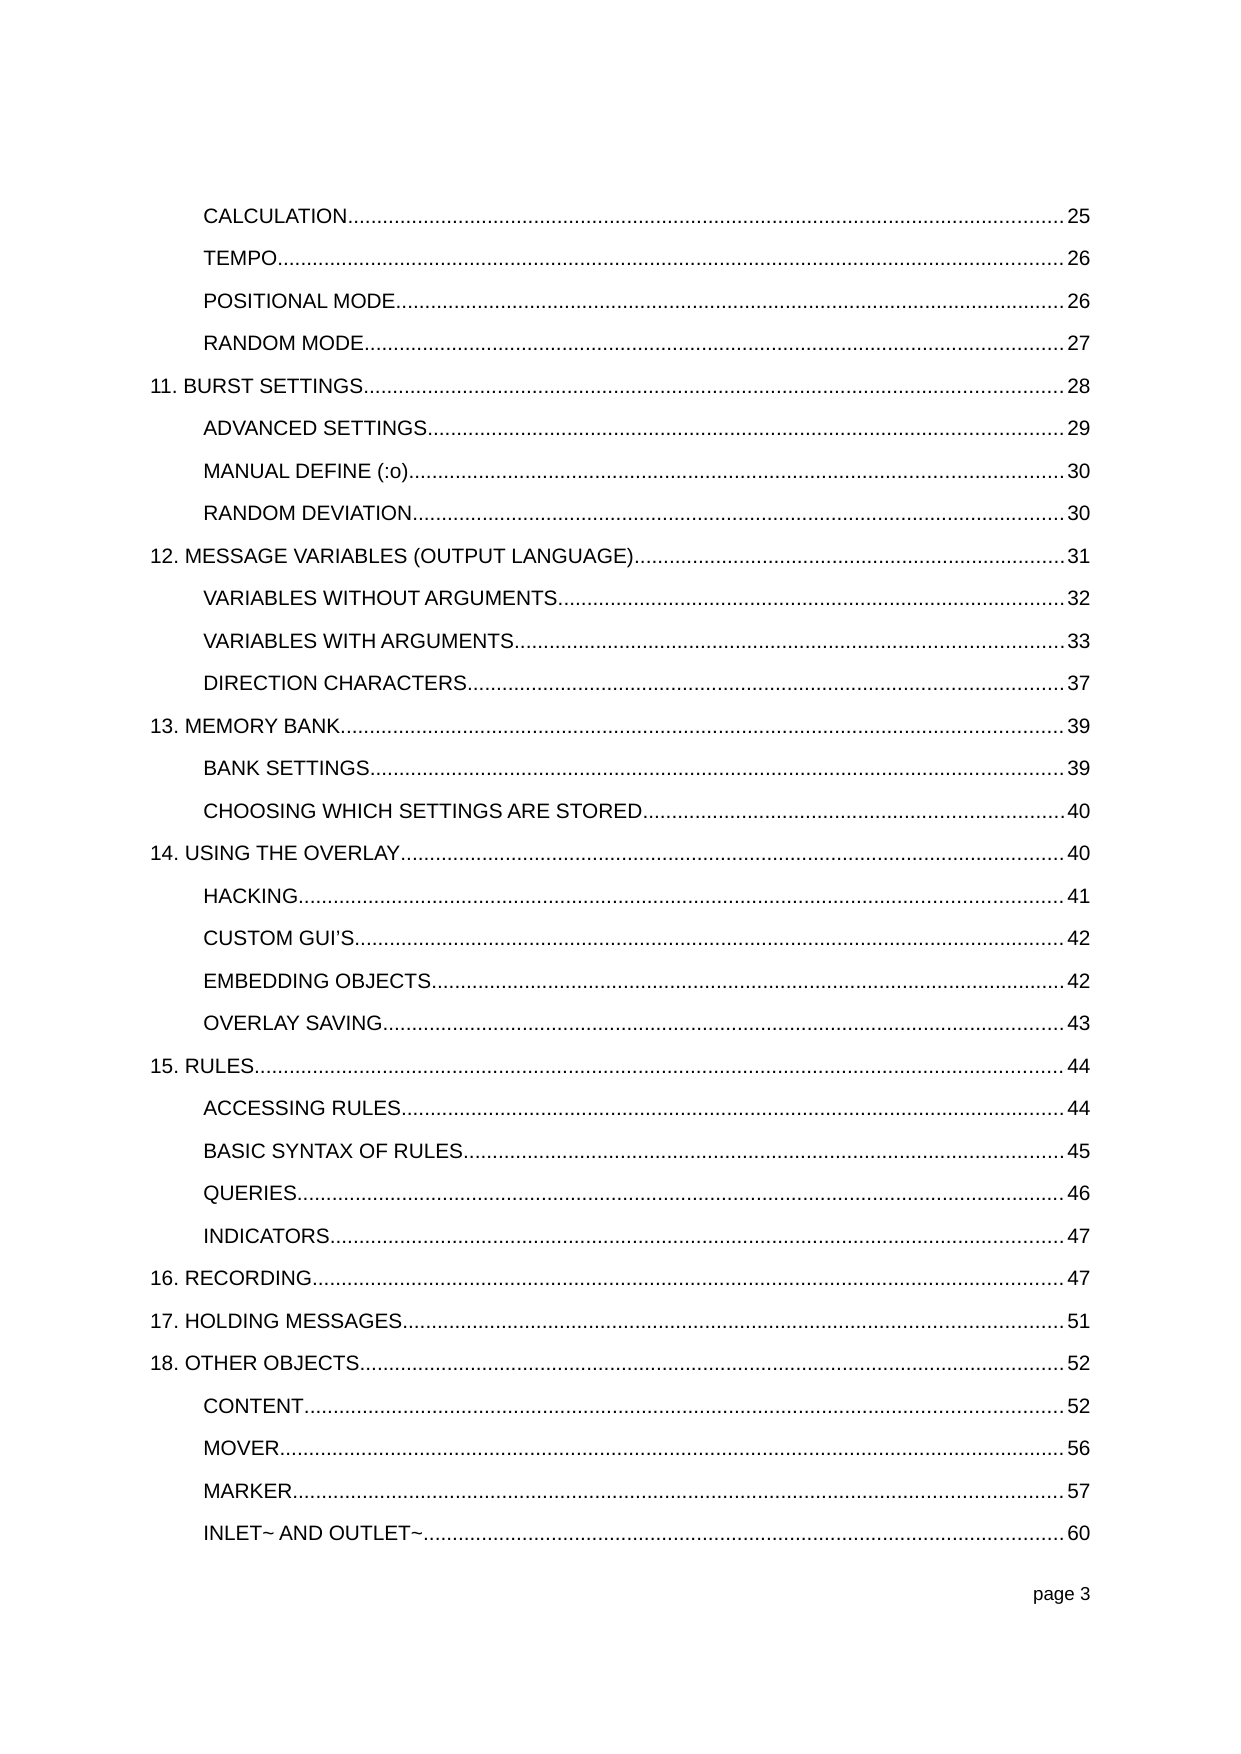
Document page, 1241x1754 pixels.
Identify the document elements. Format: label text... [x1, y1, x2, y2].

text VARIABLES WITHOUT ARGUMENTS 32 [150, 586, 1090, 610]
text RANDOM MODE 27 [150, 331, 1090, 355]
text INDICATORS 47 [150, 1223, 1090, 1247]
text CONTENT 52 [150, 1393, 1090, 1417]
text INLET~ AND OUTLET~ 60 [150, 1521, 1090, 1545]
text 11. BURST SETTINGS 28 [150, 373, 1090, 397]
text RANDOM DEVIATION 30 [150, 501, 1090, 525]
text MARKER 57 [150, 1478, 1090, 1502]
text TEMPO 26 [150, 246, 1090, 270]
text 18. OTHER OBJECTS 52 [150, 1351, 1090, 1375]
text ACCESSING RULES 44 [150, 1096, 1090, 1120]
text EMBEDDING OBJECTS 42 [150, 968, 1090, 992]
text DIRECTION CHARACTERS 37 [150, 671, 1090, 695]
text CALCULATION 25 [150, 203, 1090, 227]
text POSITIONAL MODE 26 [150, 288, 1090, 312]
text 16. RECORDING 47 [150, 1266, 1090, 1290]
text 17. HOLDING MESSAGES 51 [150, 1308, 1090, 1332]
text 14. USING THE OVERLAY 40 [150, 841, 1090, 865]
text CUSTOM GUI’S 42 [150, 926, 1090, 950]
text MOVER 56 [150, 1436, 1090, 1460]
text ADVANCED SETTINGS 29 [150, 416, 1090, 440]
text OVERLAY SAVING 43 [150, 1011, 1090, 1035]
text HACKING 41 [150, 883, 1090, 907]
text BANK SETTINGS 39 [150, 756, 1090, 780]
text BASIC SYNTAX OF RULES 45 [150, 1138, 1090, 1162]
text MANUAL DEFINE (:o) 30 [150, 458, 1090, 482]
text 12. MESSAGE VARIABLES (OUTPUT LANGUAGE) 31 [150, 543, 1090, 567]
text CHOOSING WHICH SETTINGS ARE STORED 40 [150, 798, 1090, 822]
text VARIABLES WITH ARGUMENTS 33 [150, 628, 1090, 652]
text QUERIES 46 [150, 1181, 1090, 1205]
text 15. RULES 44 [150, 1053, 1090, 1077]
text 13. MEMORY BANK 39 [150, 713, 1090, 737]
